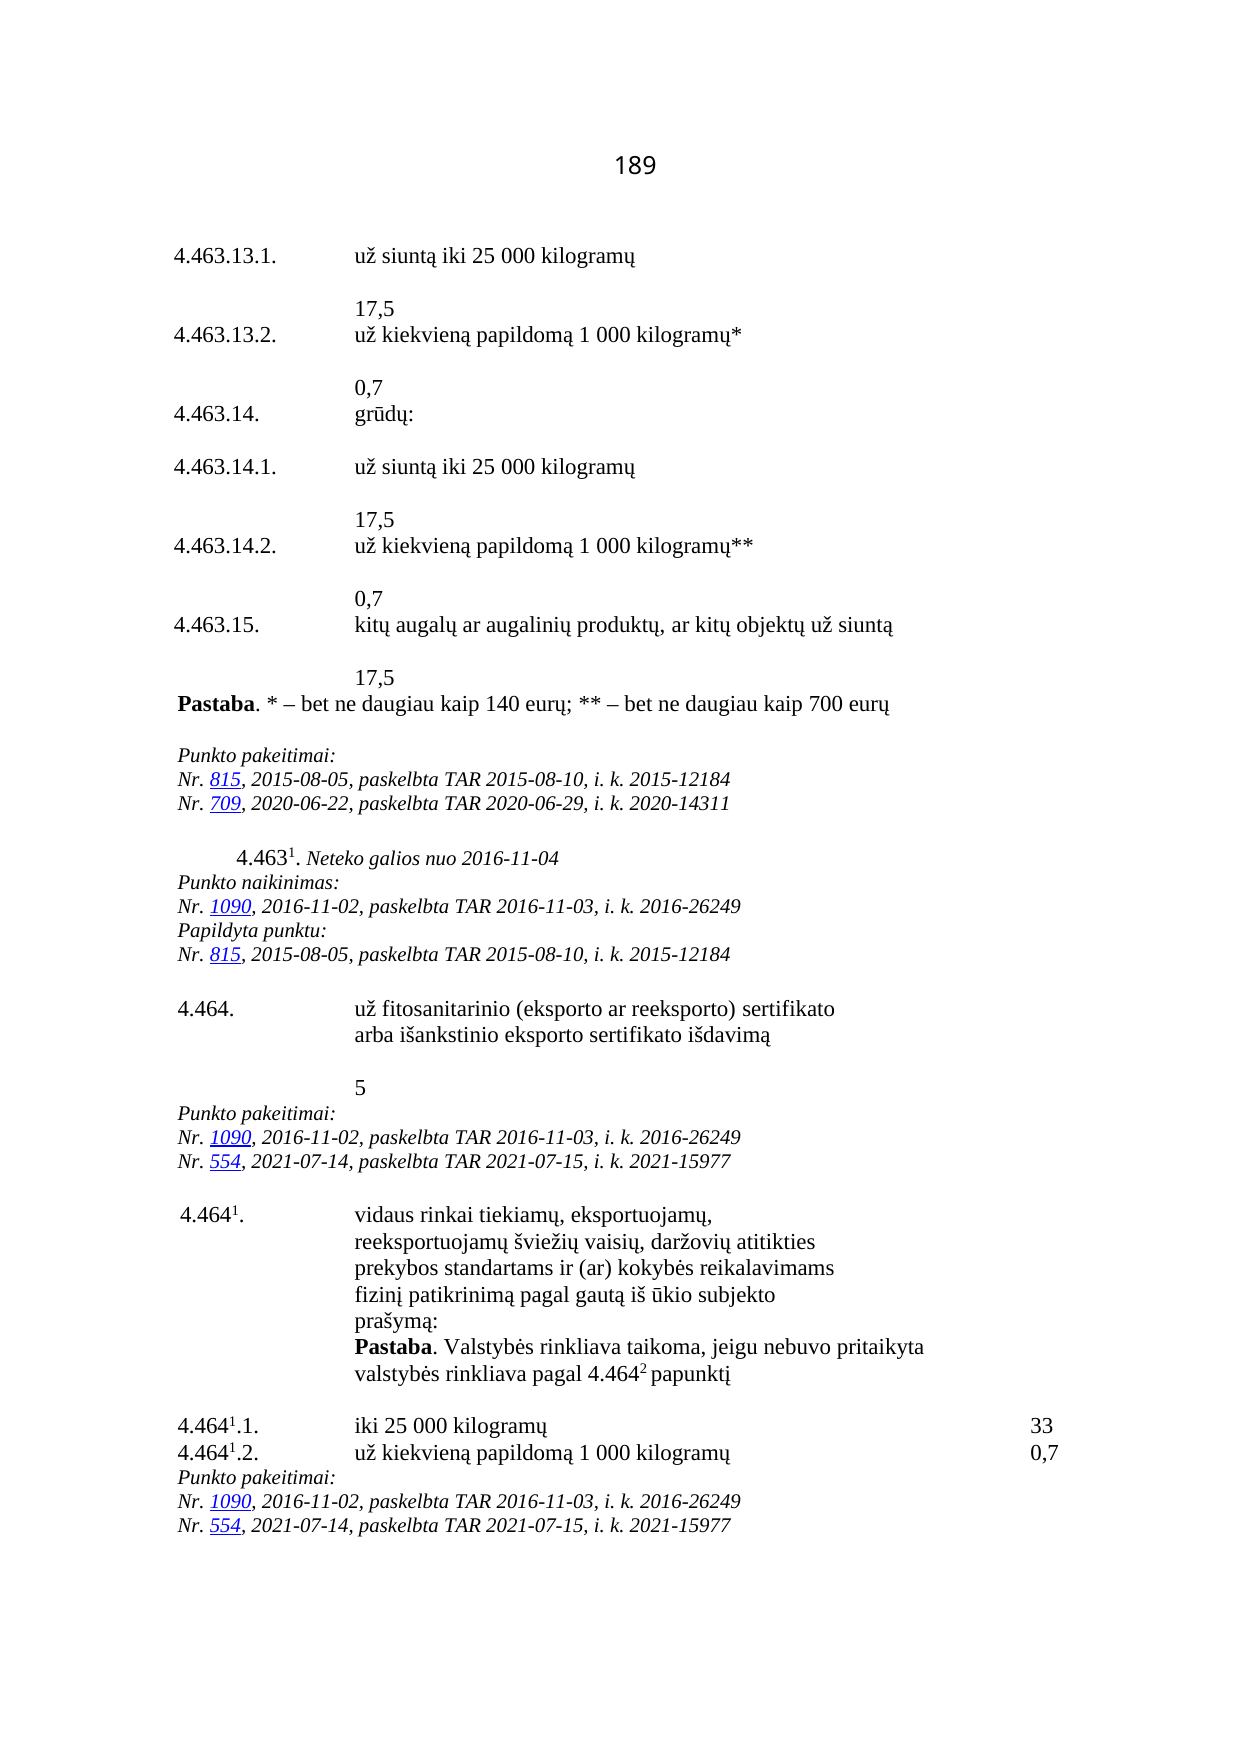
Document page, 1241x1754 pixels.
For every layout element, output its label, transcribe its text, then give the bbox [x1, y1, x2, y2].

text Nr. 709, 2020-06-22, paskelbta TAR 2020-06-29, i. k. 2020-14311 [177, 791, 1093, 815]
text 4.463.15. kitų augalų ar augalinių produktų, ar kitų objektų už siuntą 17,5 [174, 611, 1004, 690]
text 4.4641.1. iki 25 000 kilogramų 33 [177, 1412, 1093, 1439]
text Punkto pakeitimai: [177, 743, 1093, 767]
text Pastaba. Valstybės rinkliava taikoma, jeigu nebuvo pritaikyta valstybės rinkliava pagal 4.4642 papunktį [354, 1333, 945, 1412]
text Punkto naikinimas: [177, 870, 1093, 894]
text Nr. 815, 2015-08-05, paskelbta TAR 2015-08-10, i. k. 2015-12184 [177, 942, 1093, 966]
text Nr. 554, 2021-07-14, paskelbta TAR 2021-07-15, i. k. 2021-15977 [177, 1513, 1093, 1537]
text 4.464. už fitosanitarinio (eksporto ar reeksporto) sertifikato arba išankstinio eksporto sertifikato išdavimą 5 [177, 995, 842, 1101]
text [174, 216, 1004, 242]
text Nr. 1090, 2016-11-02, paskelbta TAR 2016-11-03, i. k. 2016-26249 [177, 894, 1093, 918]
text 4.4641.2. už kiekvieną papildomą 1 000 kilogramų 0,7 [177, 1439, 1093, 1465]
text Nr. 1090, 2016-11-02, paskelbta TAR 2016-11-03, i. k. 2016-26249 [177, 1489, 1093, 1513]
text Pastaba. * – bet ne daugiau kaip 140 eurų; ** – bet ne daugiau kaip 700 eurų [174, 690, 945, 743]
text 4.463.13.1. už siuntą iki 25 000 kilogramų 17,5 [174, 242, 1004, 321]
text 4.463.14. grūdų: [174, 400, 1004, 453]
text Nr. 815, 2015-08-05, paskelbta TAR 2015-08-10, i. k. 2015-12184 [177, 767, 1093, 791]
text 4.463.14.2. už kiekvieną papildomą 1 000 kilogramų** 0,7 [174, 532, 1004, 611]
text 4.463.14.1. už siuntą iki 25 000 kilogramų 17,5 [174, 453, 1004, 532]
text Nr. 554, 2021-07-14, paskelbta TAR 2021-07-15, i. k. 2021-15977 [177, 1149, 1093, 1173]
text 4.4641. vidaus rinkai tiekiamų, eksportuojamų, reeksportuojamų šviežių vaisių, daržovių atitikties prekybos standartams ir (ar) kokybės reikalavimams fizinį patikrinimą pagal gautą iš ūkio subjekto prašymą: [180, 1202, 856, 1333]
text 4.463.13.2. už kiekvieną papildomą 1 000 kilogramų* 0,7 [174, 321, 1004, 400]
text Papildyta punktu: [177, 918, 1093, 942]
text Nr. 1090, 2016-11-02, paskelbta TAR 2016-11-03, i. k. 2016-26249 [177, 1125, 1093, 1149]
text Punkto pakeitimai: [177, 1101, 1093, 1125]
text 4.4631. Neteko galios nuo 2016-11-04 [177, 844, 1093, 870]
text Punkto pakeitimai: [177, 1465, 1093, 1489]
